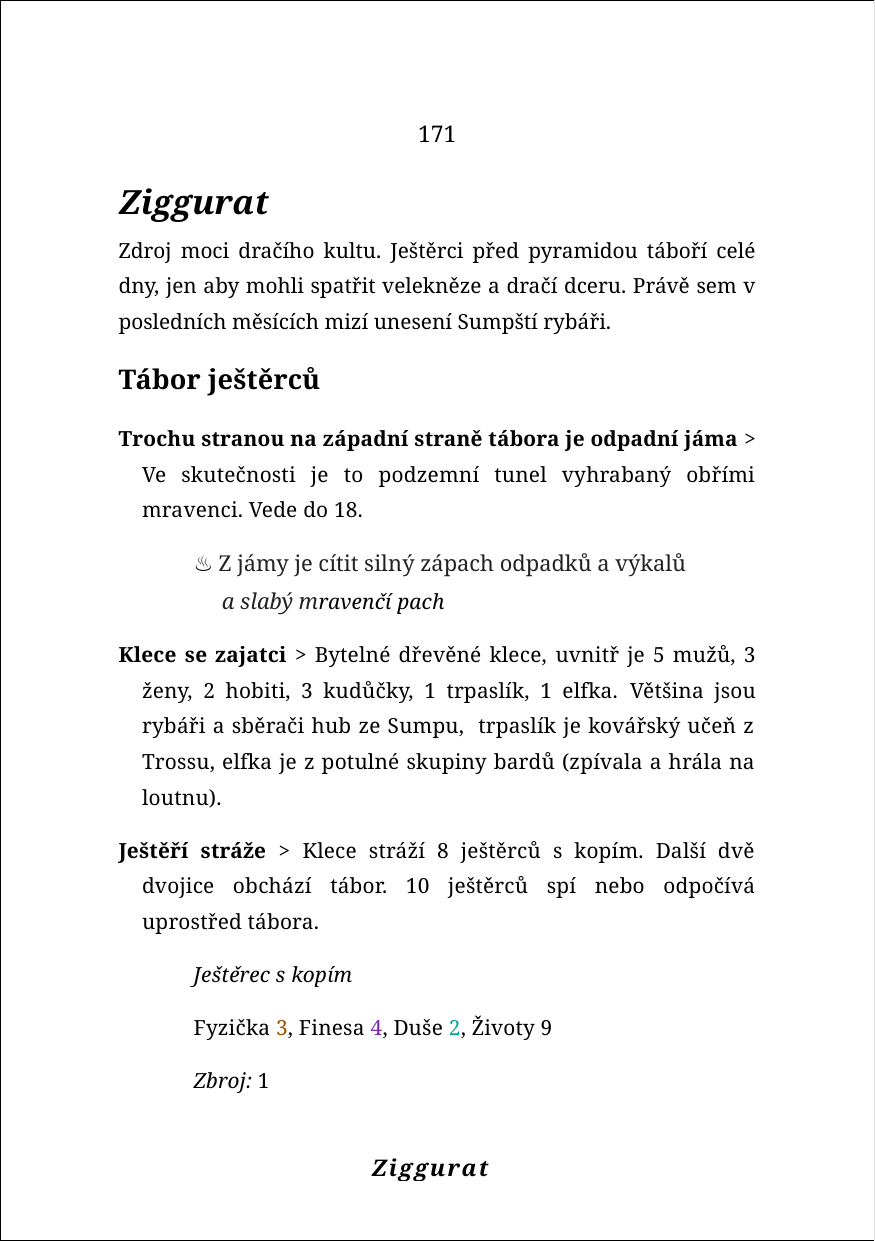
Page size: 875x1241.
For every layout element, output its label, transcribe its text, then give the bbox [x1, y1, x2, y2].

list Zbroj: 1 [156, 1067, 756, 1095]
text Zdroj moci dračího kultu. Ještěrci před pyramidou táboří celé dny, jen aby mohli spatřit velekněze a dračí dceru. Právě sem v posledních měsících mizí unesení Sumpští rybáři. [118, 236, 756, 336]
text Ještěří stráže > Klece stráží 8 ještěrců s kopím. Další dvě dvojice obchází tábor. 10 ještěrců spí nebo odpočívá uprostřed tábora. [118, 836, 756, 935]
list Ještěrec s kopím [156, 960, 756, 988]
list ♨ Z jámy je cítit silný zápach odpadků a výkalů a slabý mravenčí pach [156, 548, 756, 615]
text Trochu stranou na západní straně tábora je odpadní jáma > Ve skutečnosti je to podzemní tunel vyhrabaný obřími mravenci. Vede do 18. [118, 424, 756, 524]
subtitle Ziggurat [118, 179, 756, 224]
list Fyzička 3, Finesa 4, Duše 2, Životy 9 [156, 1013, 756, 1042]
text Klece se zajatci > Bytelné dřevěné klece, uvnitř je 5 mužů, 3 ženy, 2 hobiti, 3 kudůčky, 1 trpaslík, 1 elfka. Většina jsou rybáři a sběrači hub ze Sumpu, trpaslík je kovářský učeň z Trossu, elfka je z potulné skupiny bardů (zpívala a hrála na loutnu). [118, 641, 756, 811]
text Tábor ještěrců [118, 360, 756, 397]
